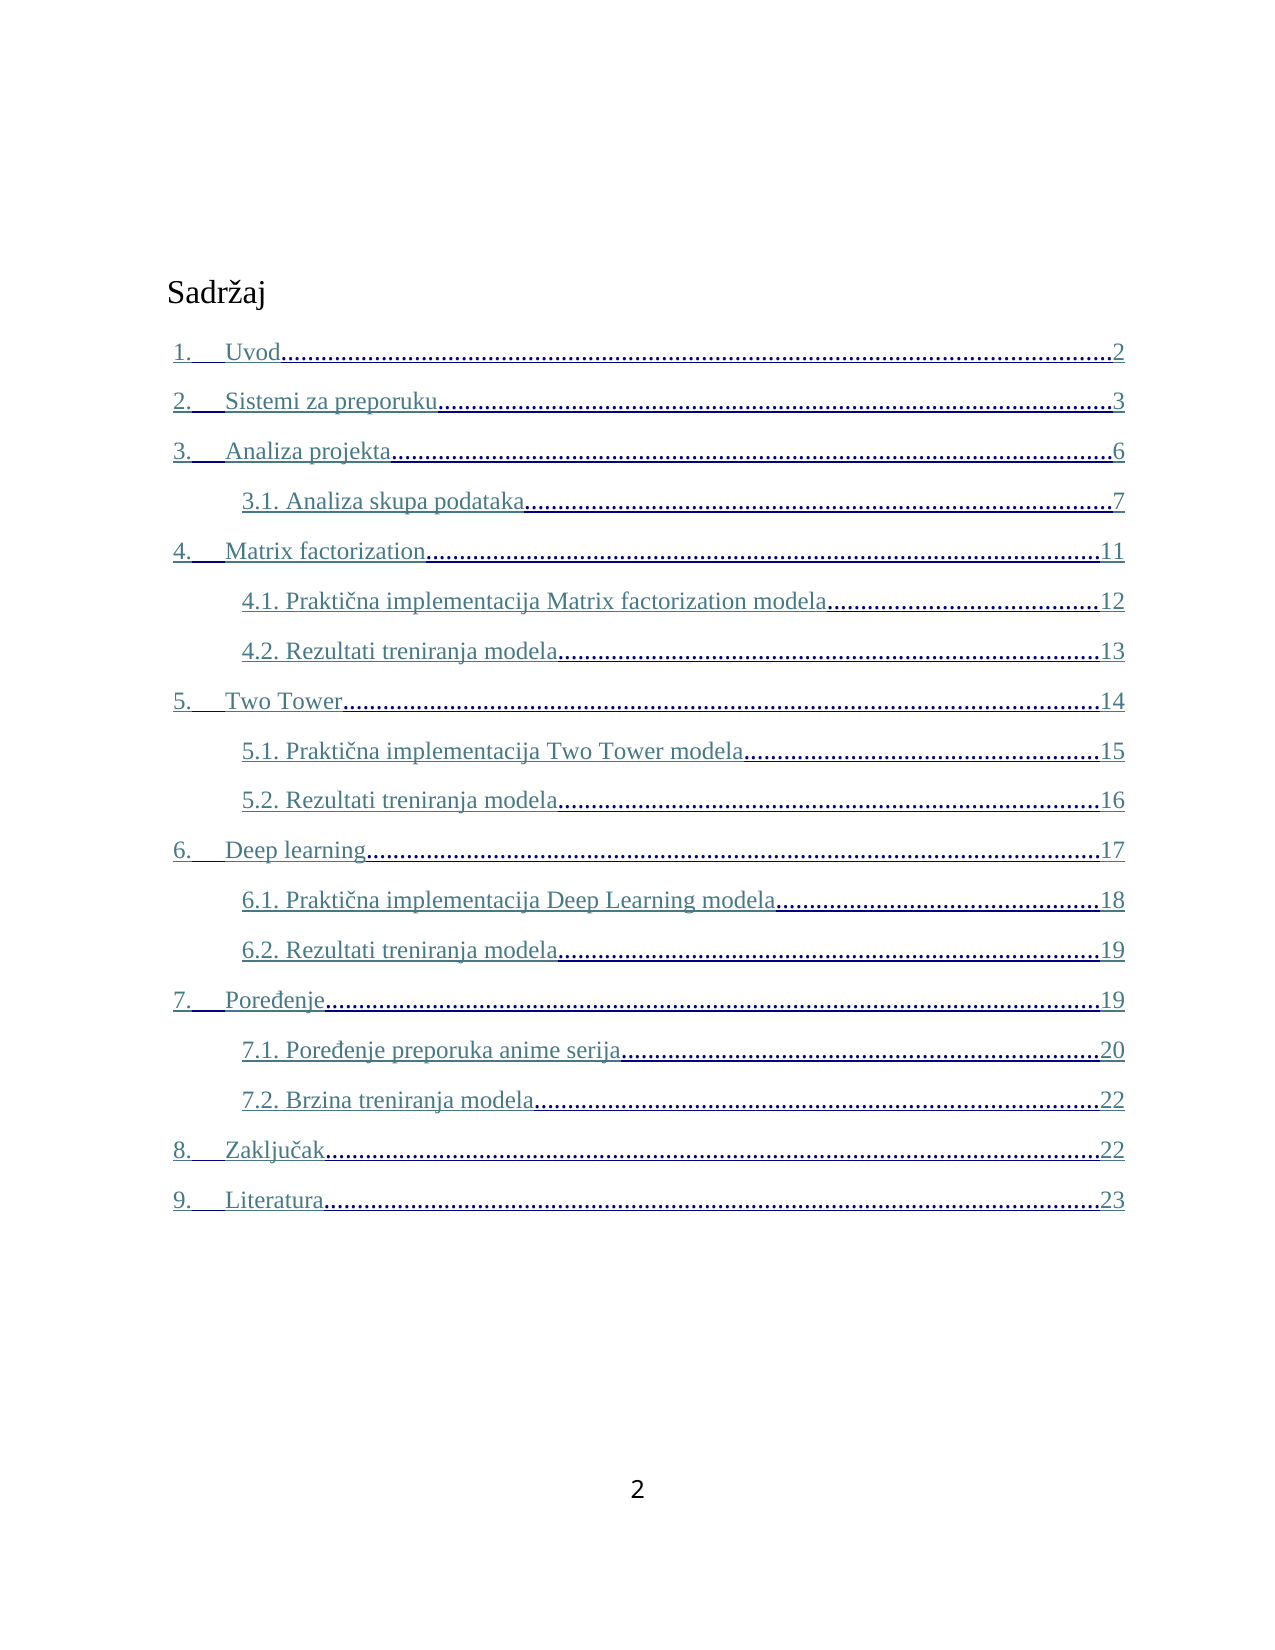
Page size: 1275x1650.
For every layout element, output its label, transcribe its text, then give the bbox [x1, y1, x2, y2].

text [173, 1012, 1125, 1016]
text 7. Poređenje 19 [173, 982, 1125, 1010]
text [242, 662, 1125, 667]
text [173, 1161, 1125, 1166]
text 4.1. Praktična implementacija Matrix factorization modela 12 [242, 583, 1125, 611]
text [242, 1062, 1125, 1066]
text [242, 1111, 1125, 1116]
text 7.1. Poređenje preporuka anime serija 20 [242, 1032, 1125, 1060]
text 2. Sistemi za preporuku 3 [173, 383, 1125, 411]
text [242, 762, 1125, 766]
text 4. Matrix factorization 11 [173, 533, 1125, 561]
text 4.2. Rezultati treniranja modela 13 [242, 632, 1125, 661]
text [242, 962, 1125, 966]
text 6.1. Praktična implementacija Deep Learning modela 18 [242, 882, 1125, 910]
text 7.2. Brzina treniranja modela 22 [242, 1082, 1125, 1110]
text 5. Two Tower 14 [173, 682, 1125, 711]
text [173, 862, 1125, 866]
text [242, 513, 1125, 517]
text 1. Uvod 2 [173, 333, 1125, 362]
text [242, 912, 1125, 916]
text [173, 563, 1125, 567]
text [242, 812, 1125, 816]
text 9. Literatura 23 [173, 1181, 1125, 1210]
text [242, 612, 1125, 617]
text [173, 712, 1125, 716]
text 6. Deep learning 17 [173, 832, 1125, 861]
text [173, 463, 1125, 467]
text 8. Zaključak 22 [173, 1131, 1125, 1160]
text 5.2. Rezultati treniranja modela 16 [242, 782, 1125, 811]
text 3. Analiza projekta 6 [173, 433, 1125, 461]
text [173, 1211, 1125, 1215]
text [173, 363, 1125, 367]
text 3.1. Analiza skupa podataka 7 [242, 483, 1125, 511]
text 5.1. Praktična implementacija Two Tower modela 15 [242, 732, 1125, 761]
text Sadržaj [150, 272, 1125, 310]
text [173, 413, 1125, 417]
text 6.2. Rezultati treniranja modela 19 [242, 932, 1125, 960]
